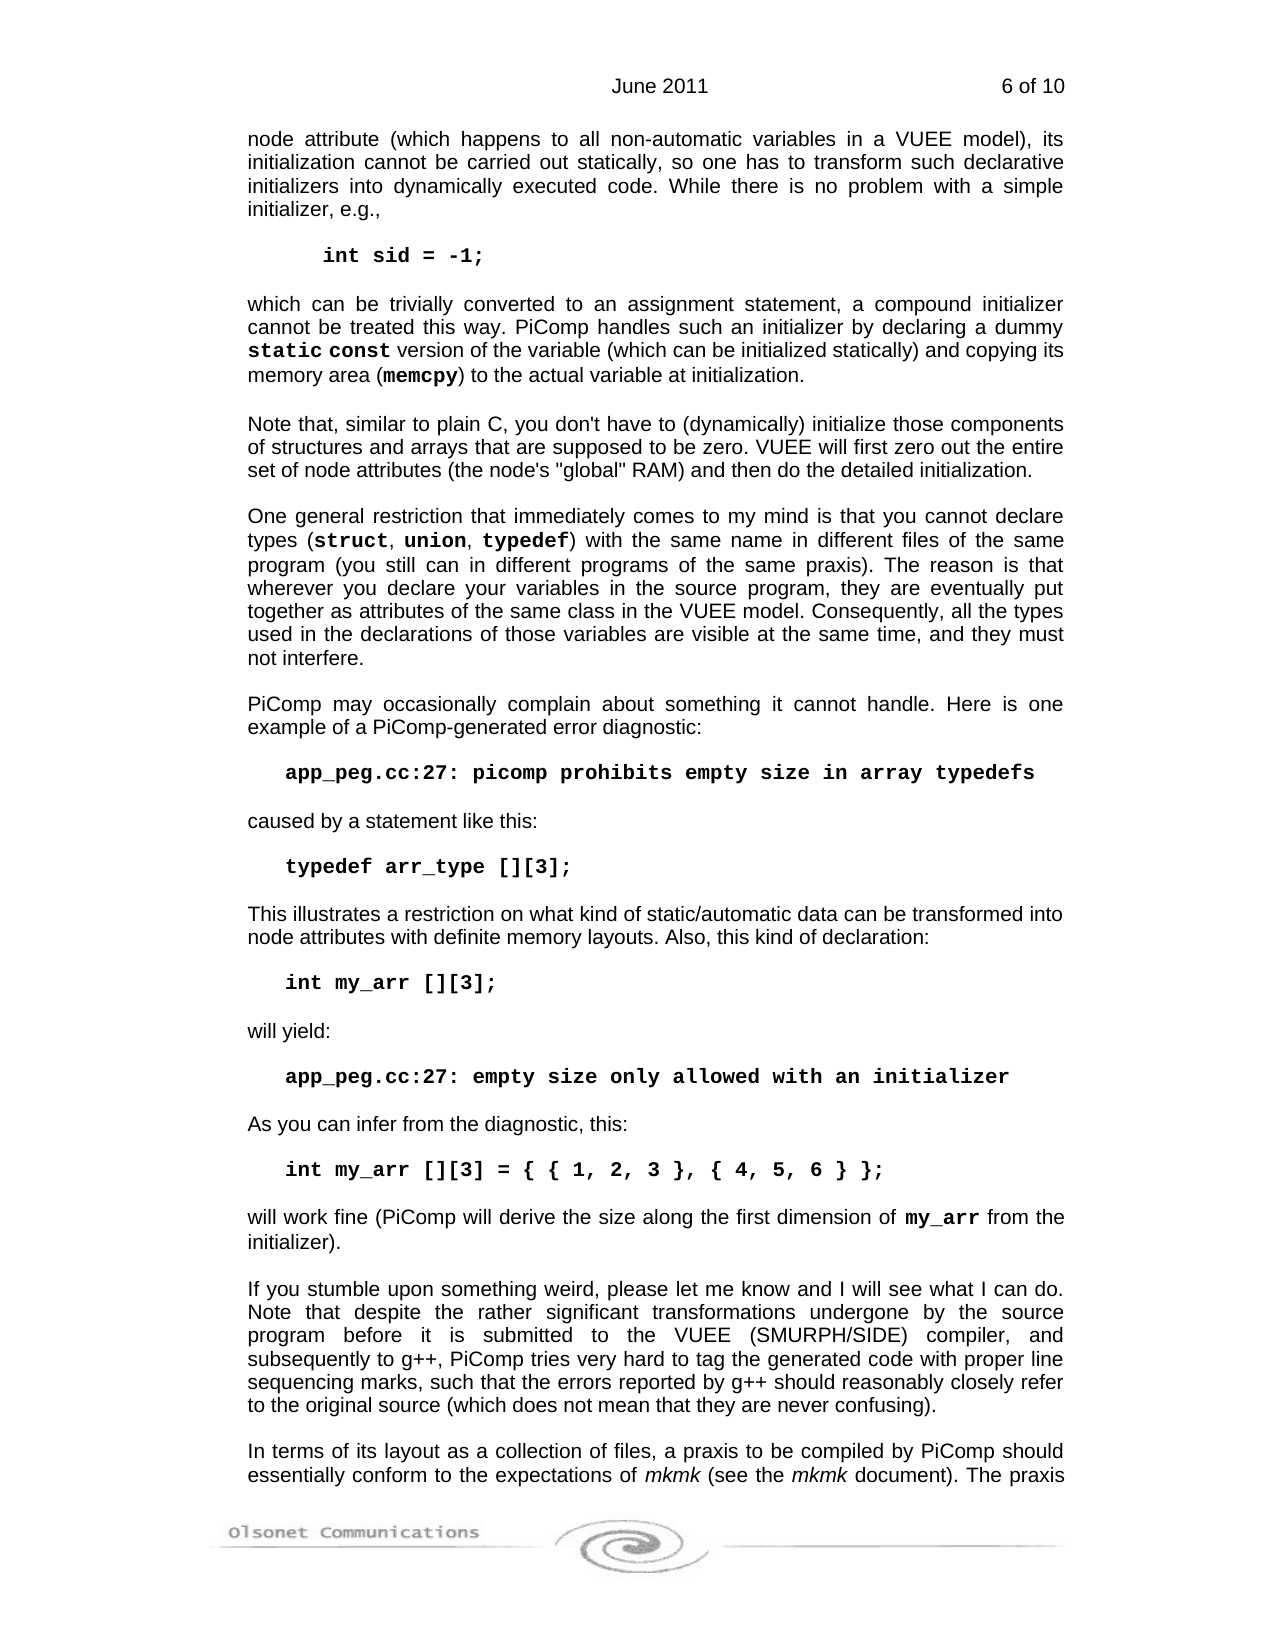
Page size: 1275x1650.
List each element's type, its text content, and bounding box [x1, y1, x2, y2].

text Note that, similar to plain C, you don't have to (dynamically) initialize those components of structures and arrays that are supposed to be zero. VUEE will first zero out the entire set of node attributes (the node's "global" RAM) and then do the detailed initialization. [247, 412, 1065, 482]
text node attribute (which happens to all non-automatic variables in a VUEE model), its initialization cannot be carried out statically, so one has to transform such declarative initializers into dynamically executed code. While there is no problem with a simple initializer, e.g., [247, 128, 1065, 221]
text which can be trivially converted to an assignment statement, a compound initializer cannot be treated this way. PiComp handles such an initializer by declaring a dummy static const version of the variable (which can be initialized statically) and copying its memory area (memcpy) to the actual variable at initialization. [247, 292, 1065, 389]
text As you can infer from the diagnostic, this: [247, 1112, 1065, 1136]
text One general restriction that immediately comes to my mind is that you cannot declare types (struct, union, typedef) with the same name in different files of the same program (you still can in different programs of the same praxis). The reason is that wherever you declare your variables in the source program, they are eventually put together as attributes of the same class in the VUEE model. Consequently, all the types used in the declarations of those variables are visible at the same time, and they must not interfere. [247, 505, 1065, 669]
text will yield: [247, 1019, 1065, 1042]
text int my_arr [][3] = { { 1, 2, 3 }, { 4, 5, 6 } }; [285, 1159, 1065, 1183]
text app_peg.cc:27: picomp prohibits empty size in array typedefs [285, 762, 1065, 786]
text typedef arr_type [][3]; [285, 856, 1065, 879]
text int sid = -1; [247, 244, 1065, 269]
text int my_arr [][3]; [285, 972, 1065, 996]
picture [210, 1504, 1065, 1596]
text If you stumble upon something weird, please let me know and I will see what I can do. Note that despite the rather significant transformations undergone by the source program before it is submitted to the VUEE (SMURPH/SIDE) compiler, and subsequently to g++, PiComp tries very hard to tag the generated code with proper line sequencing marks, such that the errors reported by g++ should reasonably closely refer to the original source (which does not mean that they are never confusing). [247, 1277, 1065, 1417]
text will work fine (PiComp will derive the size along the first dimension of my_arr from the initializer). [247, 1206, 1065, 1254]
text PiComp may occasionally complain about something it cannot handle. Here is one example of a PiComp-generated error diagnostic: [247, 693, 1065, 739]
text In terms of its layout as a collection of files, a praxis to be compiled by PiComp should essentially conform to the expectations of mkmk (see the mkmk document). The praxis [247, 1440, 1065, 1486]
text caused by a statement like this: [247, 809, 1065, 832]
text app_peg.cc:27: empty size only allowed with an initializer [285, 1066, 1065, 1089]
text This illustrates a restriction on what kind of static/automatic data can be transformed into node attributes with definite memory layouts. Also, this kind of declaration: [247, 903, 1065, 949]
